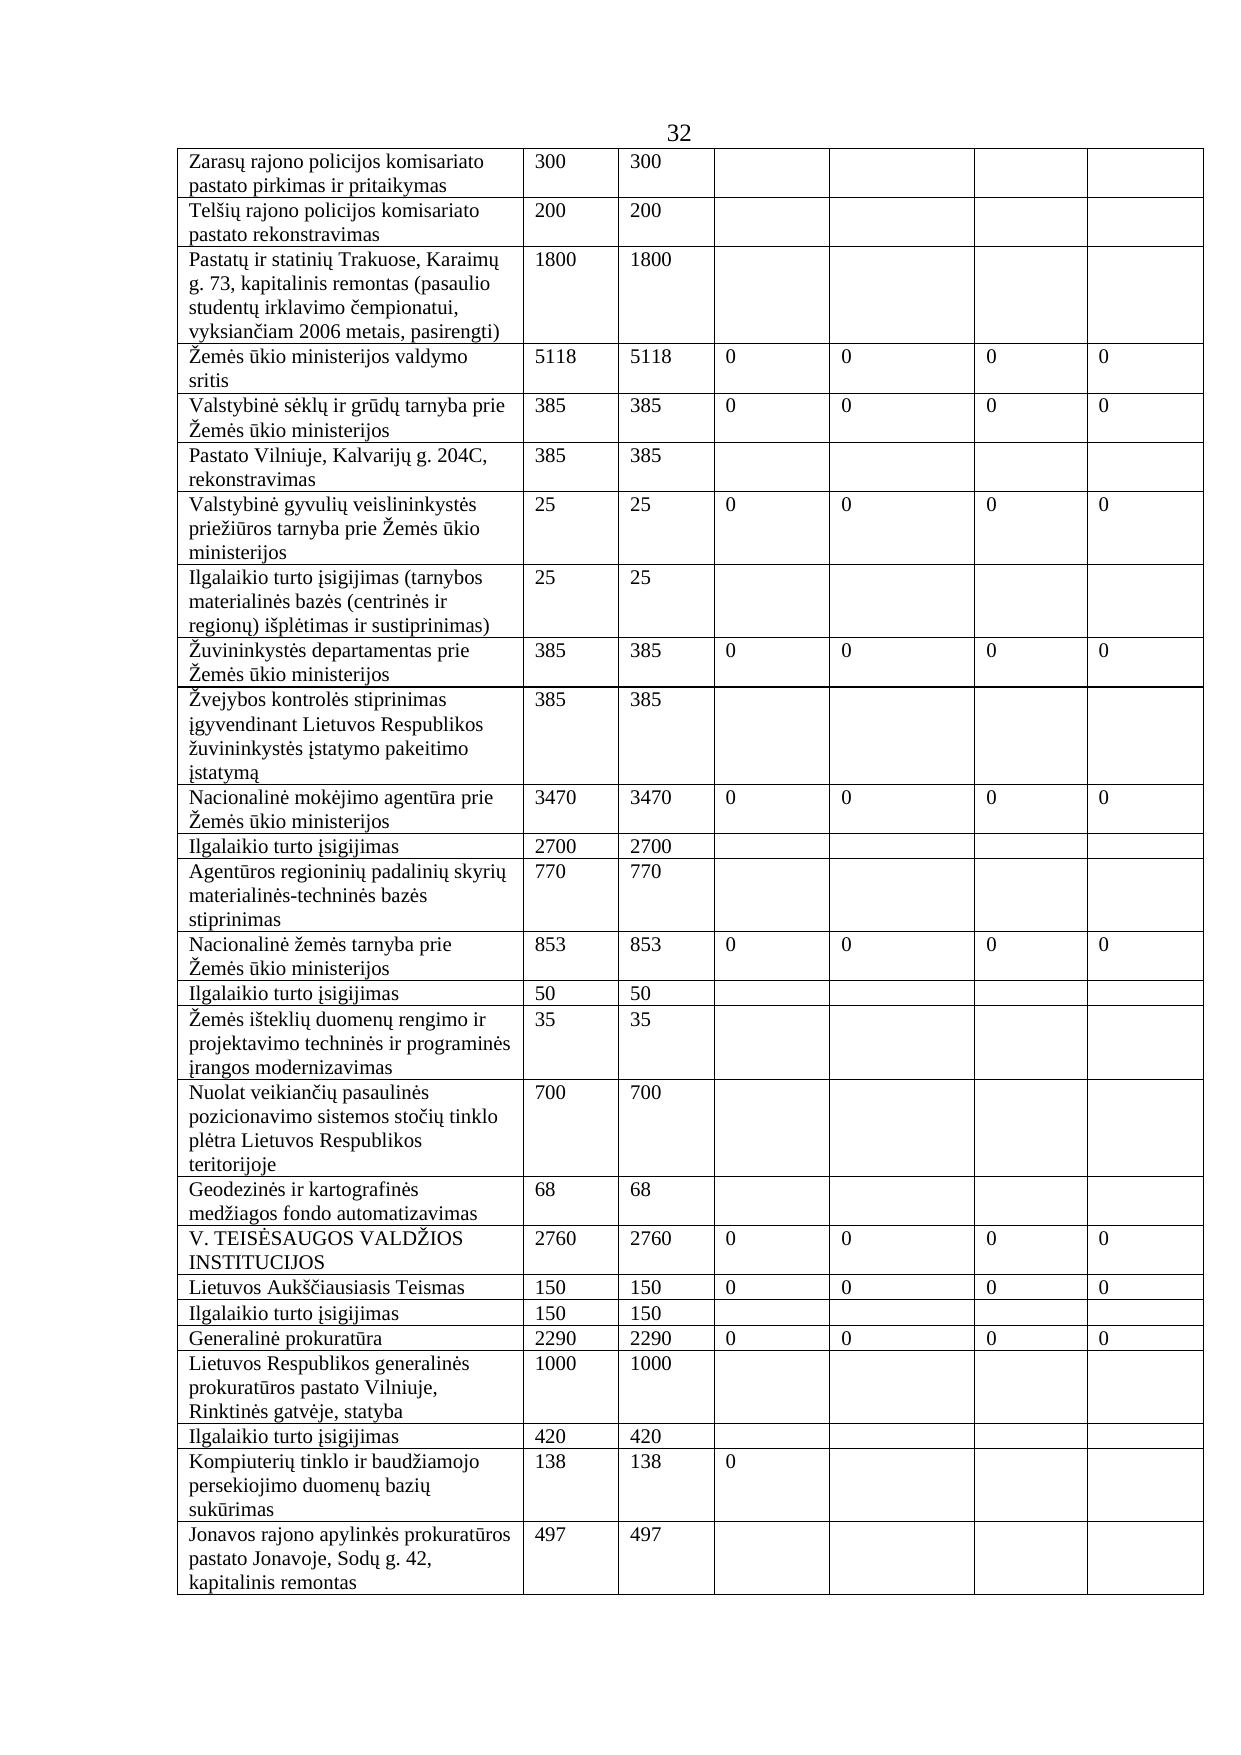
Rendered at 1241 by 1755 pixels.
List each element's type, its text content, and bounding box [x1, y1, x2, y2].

table_cell 0 [830, 1326, 974, 1349]
table_cell 0 [830, 344, 974, 392]
table_cell [1088, 1177, 1203, 1225]
table_cell Lietuvos Respublikos generalinės prokuratūros pastato Vilniuje, Rinktinės gatvėje, statyba [178, 1351, 523, 1423]
table_cell [715, 1300, 829, 1324]
table_cell 0 [830, 394, 974, 442]
table_cell [715, 565, 829, 637]
table_cell Ilgalaikio turto įsigijimas [178, 981, 523, 1005]
table_cell 0 [715, 1326, 829, 1349]
table_cell Ilgalaikio turto įsigijimas [178, 834, 523, 858]
table_cell 3470 [524, 785, 618, 833]
table_cell [830, 981, 974, 1005]
table_cell 68 [524, 1177, 618, 1225]
table_cell 25 [524, 492, 618, 564]
table_cell [715, 443, 829, 491]
table_cell [1088, 247, 1203, 343]
table_cell 0 [1088, 1326, 1203, 1349]
table_cell 0 [715, 1449, 829, 1521]
table_cell [1088, 1522, 1203, 1594]
table_cell 497 [524, 1522, 618, 1594]
table_cell [715, 1351, 829, 1423]
table_cell [715, 1080, 829, 1176]
table_cell [830, 198, 974, 246]
table_cell 0 [975, 1226, 1087, 1274]
table_cell 200 [619, 198, 714, 246]
table_cell 25 [619, 492, 714, 564]
table_cell 0 [975, 932, 1087, 980]
table_cell 853 [524, 932, 618, 980]
table_cell [1088, 1351, 1203, 1423]
table_cell 138 [524, 1449, 618, 1521]
table_cell [715, 981, 829, 1005]
table_cell 0 [1088, 394, 1203, 442]
table_cell [830, 1006, 974, 1079]
table_cell 385 [524, 443, 618, 491]
table_cell 2290 [524, 1326, 618, 1349]
table_cell 150 [619, 1300, 714, 1324]
table_cell 1000 [619, 1351, 714, 1423]
table_cell [975, 565, 1087, 637]
table_cell [830, 149, 974, 197]
table_cell 0 [975, 1326, 1087, 1349]
table_cell 0 [975, 1275, 1087, 1299]
table_cell 0 [830, 1275, 974, 1299]
table_cell [715, 834, 829, 858]
table_cell 0 [715, 1275, 829, 1299]
table_cell Kompiuterių tinklo ir baudžiamojo persekiojimo duomenų bazių sukūrimas [178, 1449, 523, 1521]
table_cell 2700 [524, 834, 618, 858]
table_cell 0 [1088, 1275, 1203, 1299]
table_cell [1088, 1449, 1203, 1521]
table_cell 385 [619, 394, 714, 442]
table_cell 0 [1088, 1226, 1203, 1274]
table_cell [830, 1522, 974, 1594]
table_cell [975, 834, 1087, 858]
table_cell 1800 [619, 247, 714, 343]
table_cell 0 [715, 638, 829, 686]
table_cell [1088, 565, 1203, 637]
table_cell [1088, 149, 1203, 197]
table_cell Pastatų ir statinių Trakuose, Karaimų g. 73, kapitalinis remontas (pasaulio studentų irklavimo čempionatui, vyksiančiam 2006 metais, pasirengti) [178, 247, 523, 343]
table_cell 68 [619, 1177, 714, 1225]
table_cell 2290 [619, 1326, 714, 1349]
table_cell [975, 1177, 1087, 1225]
table_cell [715, 198, 829, 246]
table_cell [975, 688, 1087, 784]
table_cell 3470 [619, 785, 714, 833]
table_cell 385 [524, 638, 618, 686]
table_cell Telšių rajono policijos komisariato pastato rekonstravimas [178, 198, 523, 246]
table_cell Ilgalaikio turto įsigijimas (tarnybos materialinės bazės (centrinės ir regionų) išplėtimas ir sustiprinimas) [178, 565, 523, 637]
table_cell 0 [715, 344, 829, 392]
table_cell Pastato Vilniuje, Kalvarijų g. 204C, rekonstravimas [178, 443, 523, 491]
table_cell [830, 834, 974, 858]
table_cell 2760 [524, 1226, 618, 1274]
table_cell 0 [715, 492, 829, 564]
table_cell 420 [619, 1424, 714, 1448]
table_cell [975, 198, 1087, 246]
table_cell [830, 443, 974, 491]
table_cell Lietuvos Aukščiausiasis Teismas [178, 1275, 523, 1299]
table_cell [715, 1522, 829, 1594]
table_cell 1000 [524, 1351, 618, 1423]
table_cell [1088, 1006, 1203, 1079]
table_cell [830, 1300, 974, 1324]
table_cell [715, 1177, 829, 1225]
table_cell [830, 565, 974, 637]
table_cell [1088, 198, 1203, 246]
table_cell 385 [524, 394, 618, 442]
table_cell Žvejybos kontrolės stiprinimas įgyvendinant Lietuvos Respublikos žuvininkystės įstatymo pakeitimo įstatymą [178, 688, 523, 784]
table_cell 1800 [524, 247, 618, 343]
table_cell 2760 [619, 1226, 714, 1274]
table_cell 0 [830, 932, 974, 980]
table_cell [715, 1006, 829, 1079]
table_cell Valstybinė sėklų ir grūdų tarnyba prie Žemės ūkio ministerijos [178, 394, 523, 442]
table_cell [1088, 1080, 1203, 1176]
table_cell [830, 247, 974, 343]
table_cell [975, 149, 1087, 197]
table_cell [715, 859, 829, 931]
table_cell [975, 981, 1087, 1005]
table_cell 0 [1088, 638, 1203, 686]
table_cell Nacionalinė mokėjimo agentūra prie Žemės ūkio ministerijos [178, 785, 523, 833]
table_cell Geodezinės ir kartografinės medžiagos fondo automatizavimas [178, 1177, 523, 1225]
table_cell 150 [619, 1275, 714, 1299]
table_cell 0 [830, 1226, 974, 1274]
table_cell 25 [619, 565, 714, 637]
table_cell 0 [1088, 492, 1203, 564]
table_cell Jonavos rajono apylinkės prokuratūros pastato Jonavoje, Sodų g. 42, kapitalinis remontas [178, 1522, 523, 1594]
table_cell [975, 247, 1087, 343]
table_cell Žemės ūkio ministerijos valdymo sritis [178, 344, 523, 392]
table_cell Ilgalaikio turto įsigijimas [178, 1424, 523, 1448]
table_cell 0 [975, 785, 1087, 833]
table_cell [830, 1177, 974, 1225]
table_cell [975, 1006, 1087, 1079]
table_cell [830, 1424, 974, 1448]
table_cell 385 [619, 443, 714, 491]
table_cell [975, 1080, 1087, 1176]
table_cell 497 [619, 1522, 714, 1594]
table_cell 0 [975, 344, 1087, 392]
table_cell 0 [1088, 932, 1203, 980]
table_cell [975, 1300, 1087, 1324]
table_cell 0 [830, 492, 974, 564]
table_cell [715, 688, 829, 784]
table_cell 35 [524, 1006, 618, 1079]
table_cell 853 [619, 932, 714, 980]
table_cell 300 [524, 149, 618, 197]
table_cell Žemės išteklių duomenų rengimo ir projektavimo techninės ir programinės įrangos modernizavimas [178, 1006, 523, 1079]
table_cell [715, 149, 829, 197]
table_cell 700 [619, 1080, 714, 1176]
table_cell 0 [975, 394, 1087, 442]
table_cell 2700 [619, 834, 714, 858]
table_cell [830, 1351, 974, 1423]
table_cell 0 [975, 492, 1087, 564]
table_cell 770 [524, 859, 618, 931]
table_cell 5118 [619, 344, 714, 392]
table_cell [975, 1424, 1087, 1448]
table_cell 0 [830, 638, 974, 686]
table_cell 385 [619, 688, 714, 784]
table_cell [715, 247, 829, 343]
table_cell 50 [524, 981, 618, 1005]
table_cell Ilgalaikio turto įsigijimas [178, 1300, 523, 1324]
table_cell 0 [715, 1226, 829, 1274]
table_cell Valstybinė gyvulių veislininkystės priežiūros tarnyba prie Žemės ūkio ministerijos [178, 492, 523, 564]
table_cell 0 [715, 394, 829, 442]
table_cell 0 [830, 785, 974, 833]
table_cell [830, 1449, 974, 1521]
table_cell Nacionalinė žemės tarnyba prie Žemės ūkio ministerijos [178, 932, 523, 980]
table_cell Nuolat veikiančių pasaulinės pozicionavimo sistemos stočių tinklo plėtra Lietuvos Respublikos teritorijoje [178, 1080, 523, 1176]
table_cell 150 [524, 1300, 618, 1324]
table_cell Agentūros regioninių padalinių skyrių materialinės-techninės bazės stiprinimas [178, 859, 523, 931]
table_cell [830, 688, 974, 784]
table_cell 700 [524, 1080, 618, 1176]
table_cell 0 [715, 785, 829, 833]
table_cell 35 [619, 1006, 714, 1079]
table_cell [1088, 859, 1203, 931]
table_cell V. TEISĖSAUGOS VALDŽIOS INSTITUCIJOS [178, 1226, 523, 1274]
table_cell 385 [619, 638, 714, 686]
table_cell Zarasų rajono policijos komisariato pastato pirkimas ir pritaikymas [178, 149, 523, 197]
table_cell [975, 1449, 1087, 1521]
table_cell [1088, 443, 1203, 491]
table_cell 50 [619, 981, 714, 1005]
table_cell 150 [524, 1275, 618, 1299]
table_cell [1088, 1300, 1203, 1324]
table_cell [975, 859, 1087, 931]
table_cell [975, 443, 1087, 491]
table_cell 5118 [524, 344, 618, 392]
table_cell 385 [524, 688, 618, 784]
table_cell [830, 859, 974, 931]
table_cell 0 [715, 932, 829, 980]
table_cell 138 [619, 1449, 714, 1521]
table_cell 420 [524, 1424, 618, 1448]
table_cell 200 [524, 198, 618, 246]
table_cell [1088, 1424, 1203, 1448]
table_cell 0 [1088, 344, 1203, 392]
table_cell [975, 1522, 1087, 1594]
table_cell Generalinė prokuratūra [178, 1326, 523, 1349]
table_cell Žuvininkystės departamentas prie Žemės ūkio ministerijos [178, 638, 523, 686]
table_cell [715, 1424, 829, 1448]
table_cell [830, 1080, 974, 1176]
table_cell [1088, 981, 1203, 1005]
table_cell 0 [975, 638, 1087, 686]
table_cell 770 [619, 859, 714, 931]
table_cell [1088, 834, 1203, 858]
table_cell [975, 1351, 1087, 1423]
table_cell 300 [619, 149, 714, 197]
table_cell 0 [1088, 785, 1203, 833]
table_cell 25 [524, 565, 618, 637]
table_cell [1088, 688, 1203, 784]
